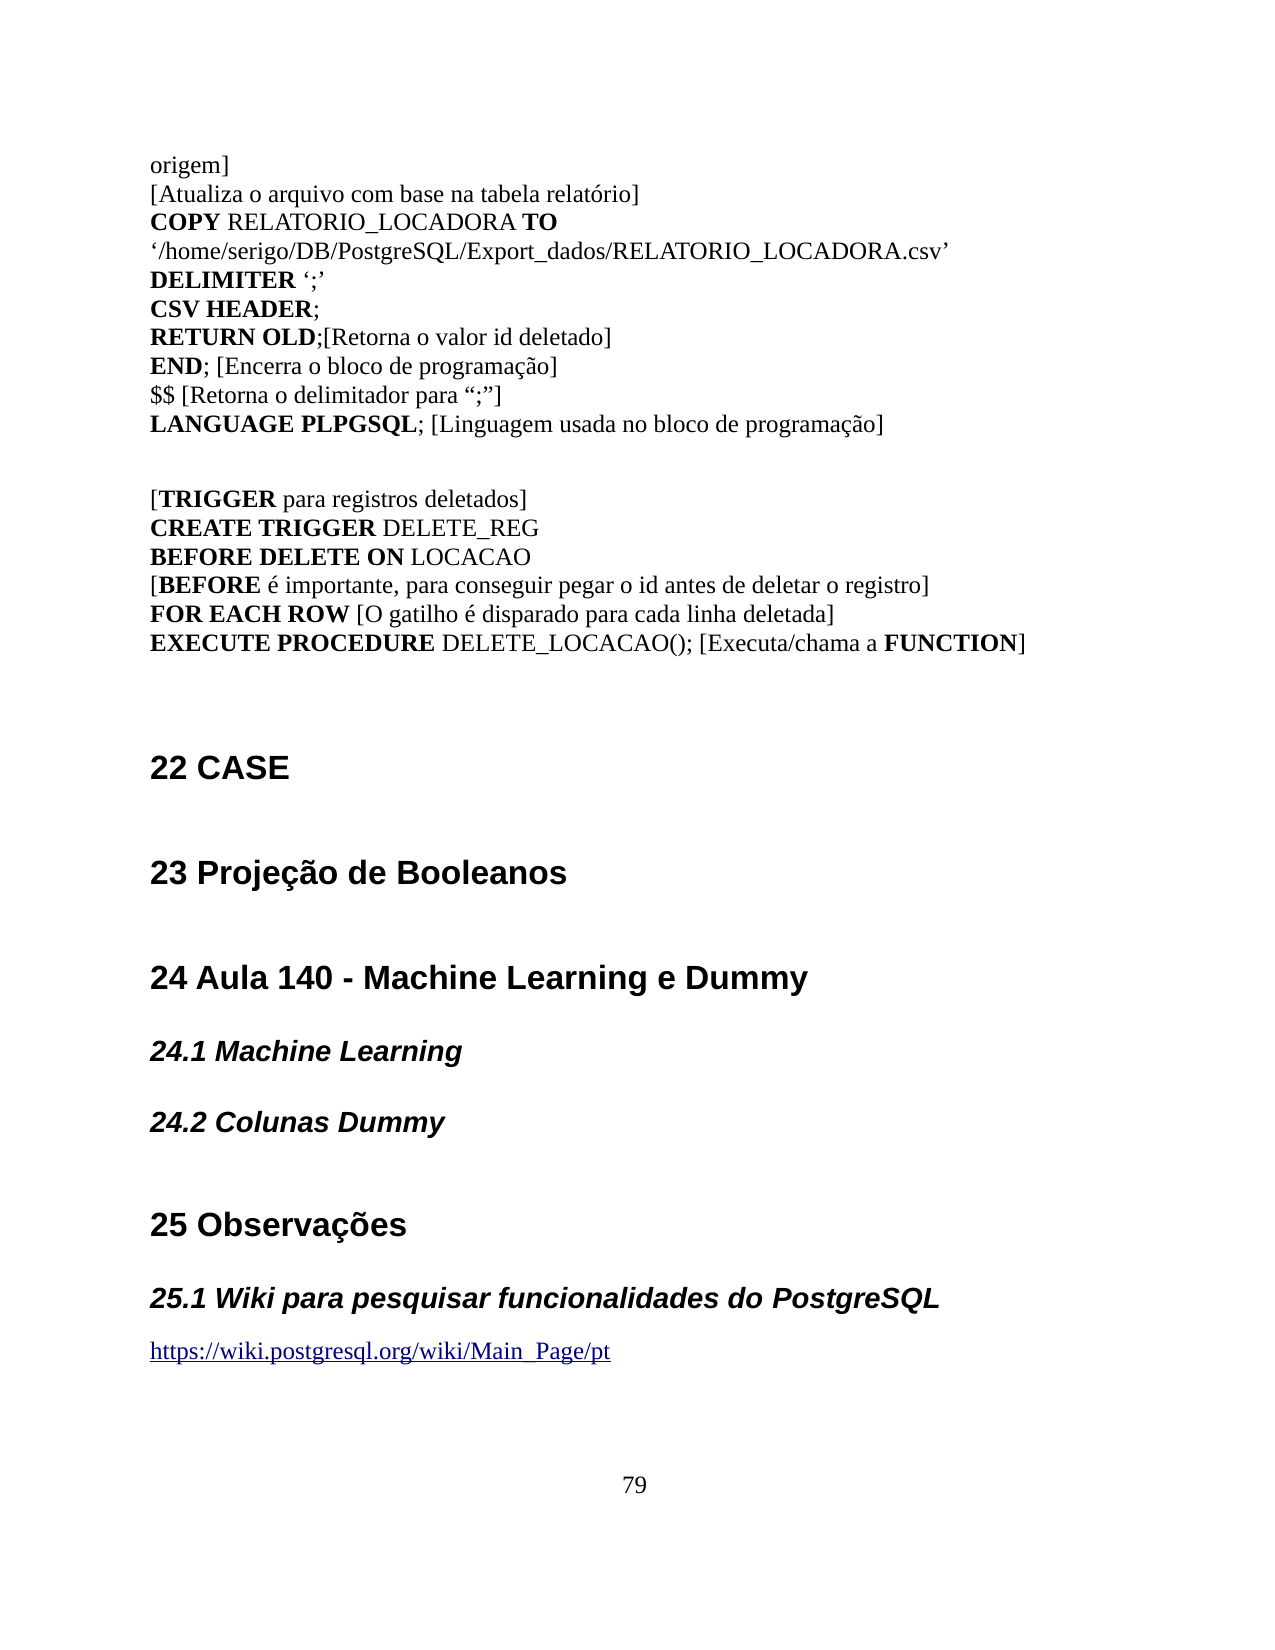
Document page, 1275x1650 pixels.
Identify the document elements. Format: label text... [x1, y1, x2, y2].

subtitle 25 Observações [150, 1205, 1125, 1243]
text [TRIGGER para registros deletados] CREATE TRIGGER DELETE_REG BEFORE DELETE ON LOCACAO [BEFORE é importante, para conseguir pegar o id antes de deletar o registro] FOR EACH ROW [O gatilho é disparado para cada linha deletada] EXECUTE PROCEDURE DELETE_LOCACAO(); [Executa/chama a FUNCTION] [150, 484, 1125, 685]
subtitle 22 CASE [150, 748, 1125, 787]
subtitle 23 Projeção de Booleanos [150, 853, 1125, 892]
subtitle 24.1 Machine Learning [150, 1034, 1125, 1068]
text origem] [Atualiza o arquivo com base na tabela relatório] COPY RELATORIO_LOCADORA TO ‘/home/serigo/DB/PostgreSQL/Export_dados/RELATORIO_LOCADORA.csv’ DELIMITER ‘;’ CSV HEADER; RETURN OLD;[Retorna o valor id deletado] END; [Encerra o bloco de programação] $$ [Retorna o delimitador para “;”] LANGUAGE PLPGSQL; [Linguagem usada no bloco de programação] [150, 150, 1125, 466]
subtitle 24 Aula 140 - Machine Learning e Dummy [150, 958, 1125, 997]
subtitle 24.2 Colunas Dummy [150, 1105, 1125, 1139]
text https://wiki.postgresql.org/wiki/Main_Page/pt [150, 1336, 1125, 1393]
subtitle 25.1 Wiki para pesquisar funcionalidades do PostgreSQL [150, 1281, 1125, 1314]
